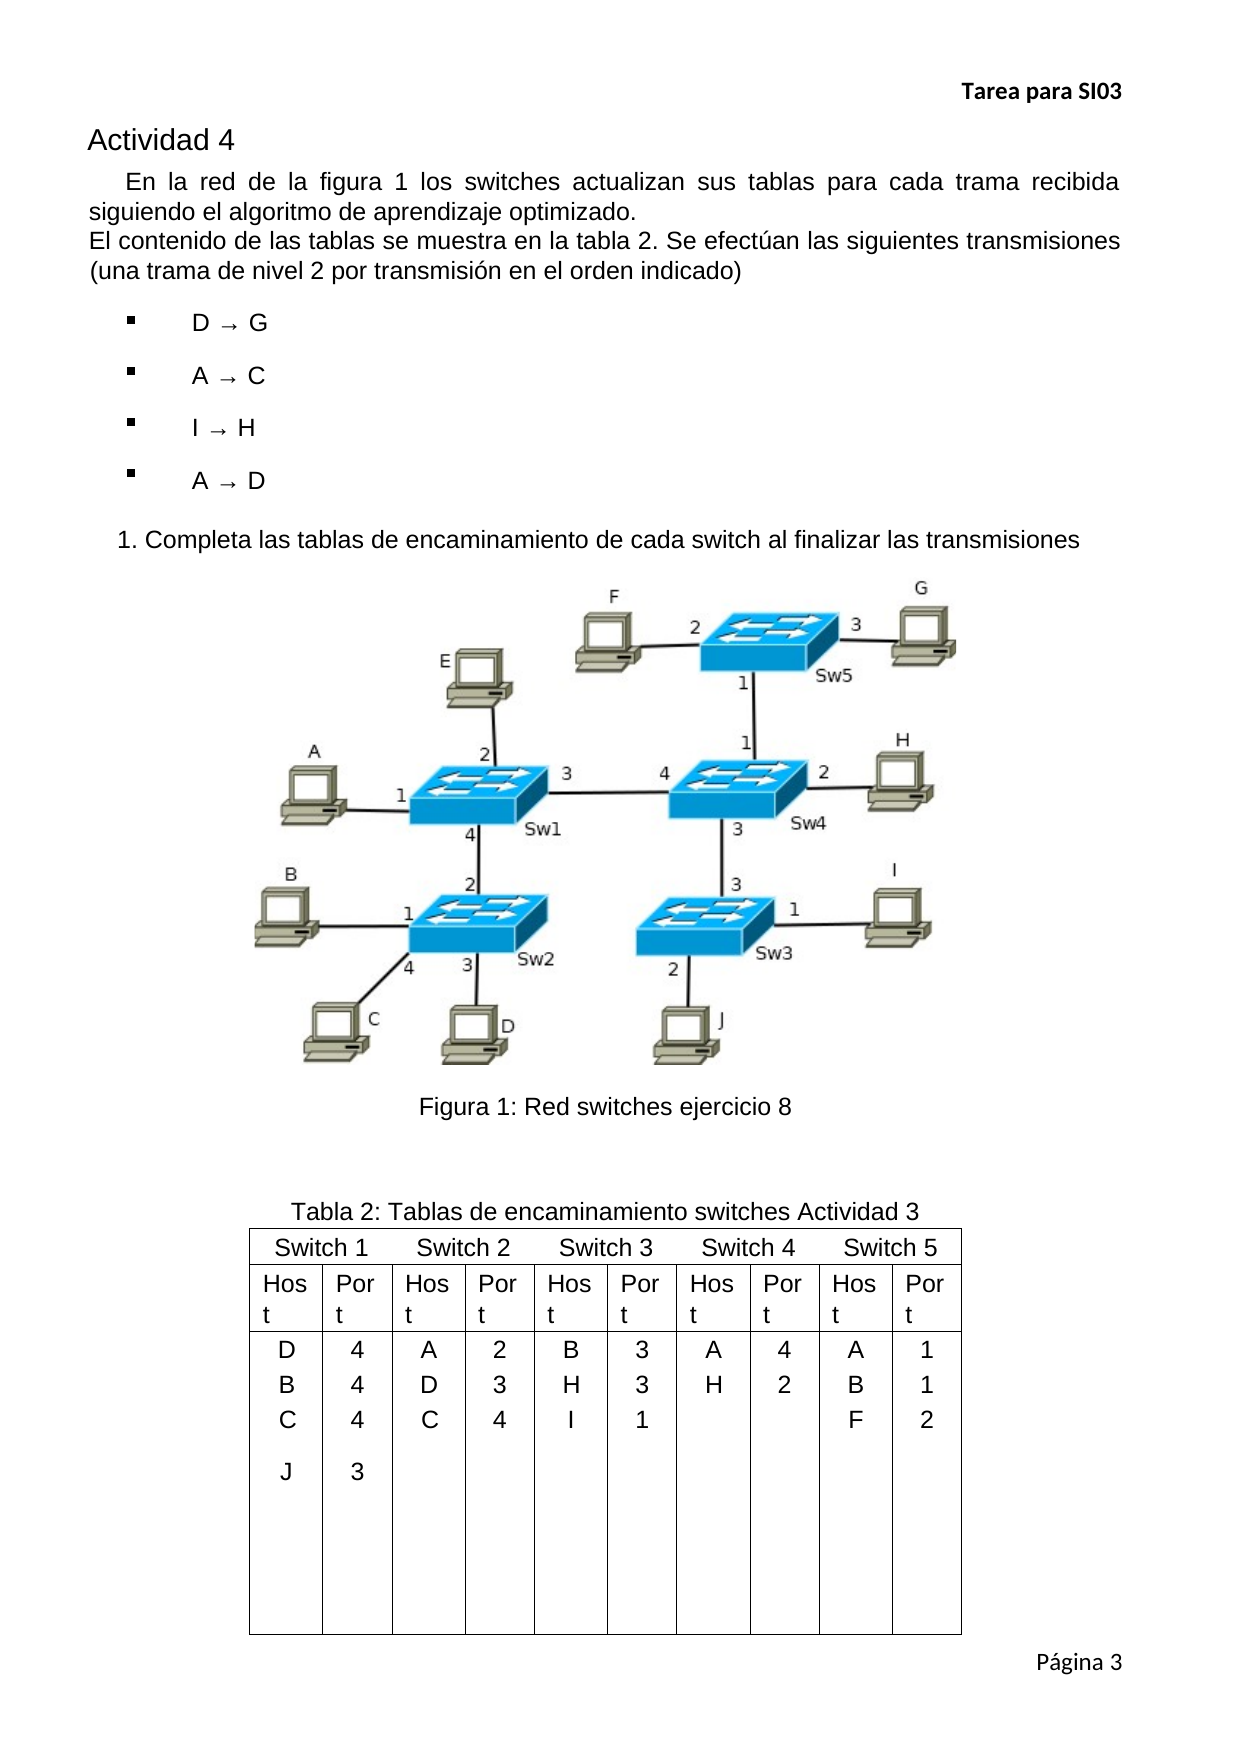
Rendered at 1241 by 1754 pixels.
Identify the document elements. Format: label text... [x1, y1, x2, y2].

picture [254, 577, 957, 1065]
table_cell F [820, 1402, 892, 1453]
text Figura 1: Red switches ejercicio 8 [127, 1091, 1084, 1120]
table_cell Host [677, 1265, 750, 1331]
table_cell Host [250, 1265, 322, 1331]
table_cell J [250, 1453, 322, 1634]
table_cell A [820, 1332, 892, 1367]
table_cell [677, 1453, 750, 1634]
table_cell D [393, 1367, 465, 1402]
table_cell C [250, 1402, 322, 1453]
table_cell A [393, 1332, 465, 1367]
table_cell B [250, 1367, 322, 1402]
table_cell I [535, 1402, 607, 1453]
table_cell Host [820, 1265, 892, 1331]
table_cell [535, 1453, 607, 1634]
text I → H [127, 413, 1122, 442]
table_cell Port [608, 1265, 676, 1331]
table_cell [677, 1402, 750, 1453]
table_cell 3 [323, 1453, 392, 1634]
table_cell D [250, 1332, 322, 1367]
table_cell H [535, 1367, 607, 1402]
table_header Switch 3 [534, 1229, 677, 1264]
table_cell C [393, 1402, 465, 1453]
table_cell [393, 1453, 465, 1634]
table_cell 3 [608, 1367, 676, 1402]
table_cell 3 [466, 1367, 534, 1402]
table_cell Port [466, 1265, 534, 1331]
text A → D [127, 466, 1122, 494]
table_cell Port [751, 1265, 819, 1331]
table_cell H [677, 1367, 750, 1402]
table_cell 4 [466, 1402, 534, 1453]
table_header Switch 1 [250, 1229, 392, 1264]
table_cell 1 [893, 1367, 961, 1402]
table_header Switch 5 [819, 1229, 961, 1264]
text D → G [127, 308, 1122, 337]
text El contenido de las tablas se muestra en la tabla 2. Se efectúan las siguientes transmisiones (una trama de nivel 2 por transmisión en el orden indicado) [88, 226, 1122, 284]
table_cell [608, 1453, 676, 1634]
table_header Switch 4 [677, 1229, 819, 1264]
table_cell B [820, 1367, 892, 1402]
table_cell 4 [323, 1367, 392, 1402]
table_cell 1 [608, 1402, 676, 1453]
text 1. Completa las tablas de encaminamiento de cada switch al finalizar las transmisiones [117, 525, 1122, 554]
table_cell 1 [893, 1332, 961, 1367]
table_cell 3 [608, 1332, 676, 1367]
table_cell 2 [893, 1402, 961, 1453]
table_cell 2 [466, 1332, 534, 1367]
table_cell [893, 1453, 961, 1634]
text Tabla 2: Tablas de encaminamiento switches Actividad 3 [127, 1196, 1084, 1225]
table_cell Port [323, 1265, 392, 1331]
table_cell 4 [323, 1402, 392, 1453]
table_cell Port [893, 1265, 961, 1331]
table_cell Host [393, 1265, 465, 1331]
text En la red de la figura 1 los switches actualizan sus tablas para cada trama recibida siguiendo el algoritmo de aprendizaje optimizado. [88, 167, 1122, 225]
table_cell [466, 1453, 534, 1634]
table_cell Host [535, 1265, 607, 1331]
table_cell 4 [323, 1332, 392, 1367]
table_cell A [677, 1332, 750, 1367]
text A → C [127, 361, 1122, 389]
subtitle Actividad 4 [87, 122, 1122, 157]
table_header Switch 2 [392, 1229, 534, 1264]
table_cell 4 [751, 1332, 819, 1367]
table_cell 2 [751, 1367, 819, 1402]
table_cell B [535, 1332, 607, 1367]
table_cell [820, 1453, 892, 1634]
table_cell [751, 1453, 819, 1634]
table_cell [751, 1402, 819, 1453]
